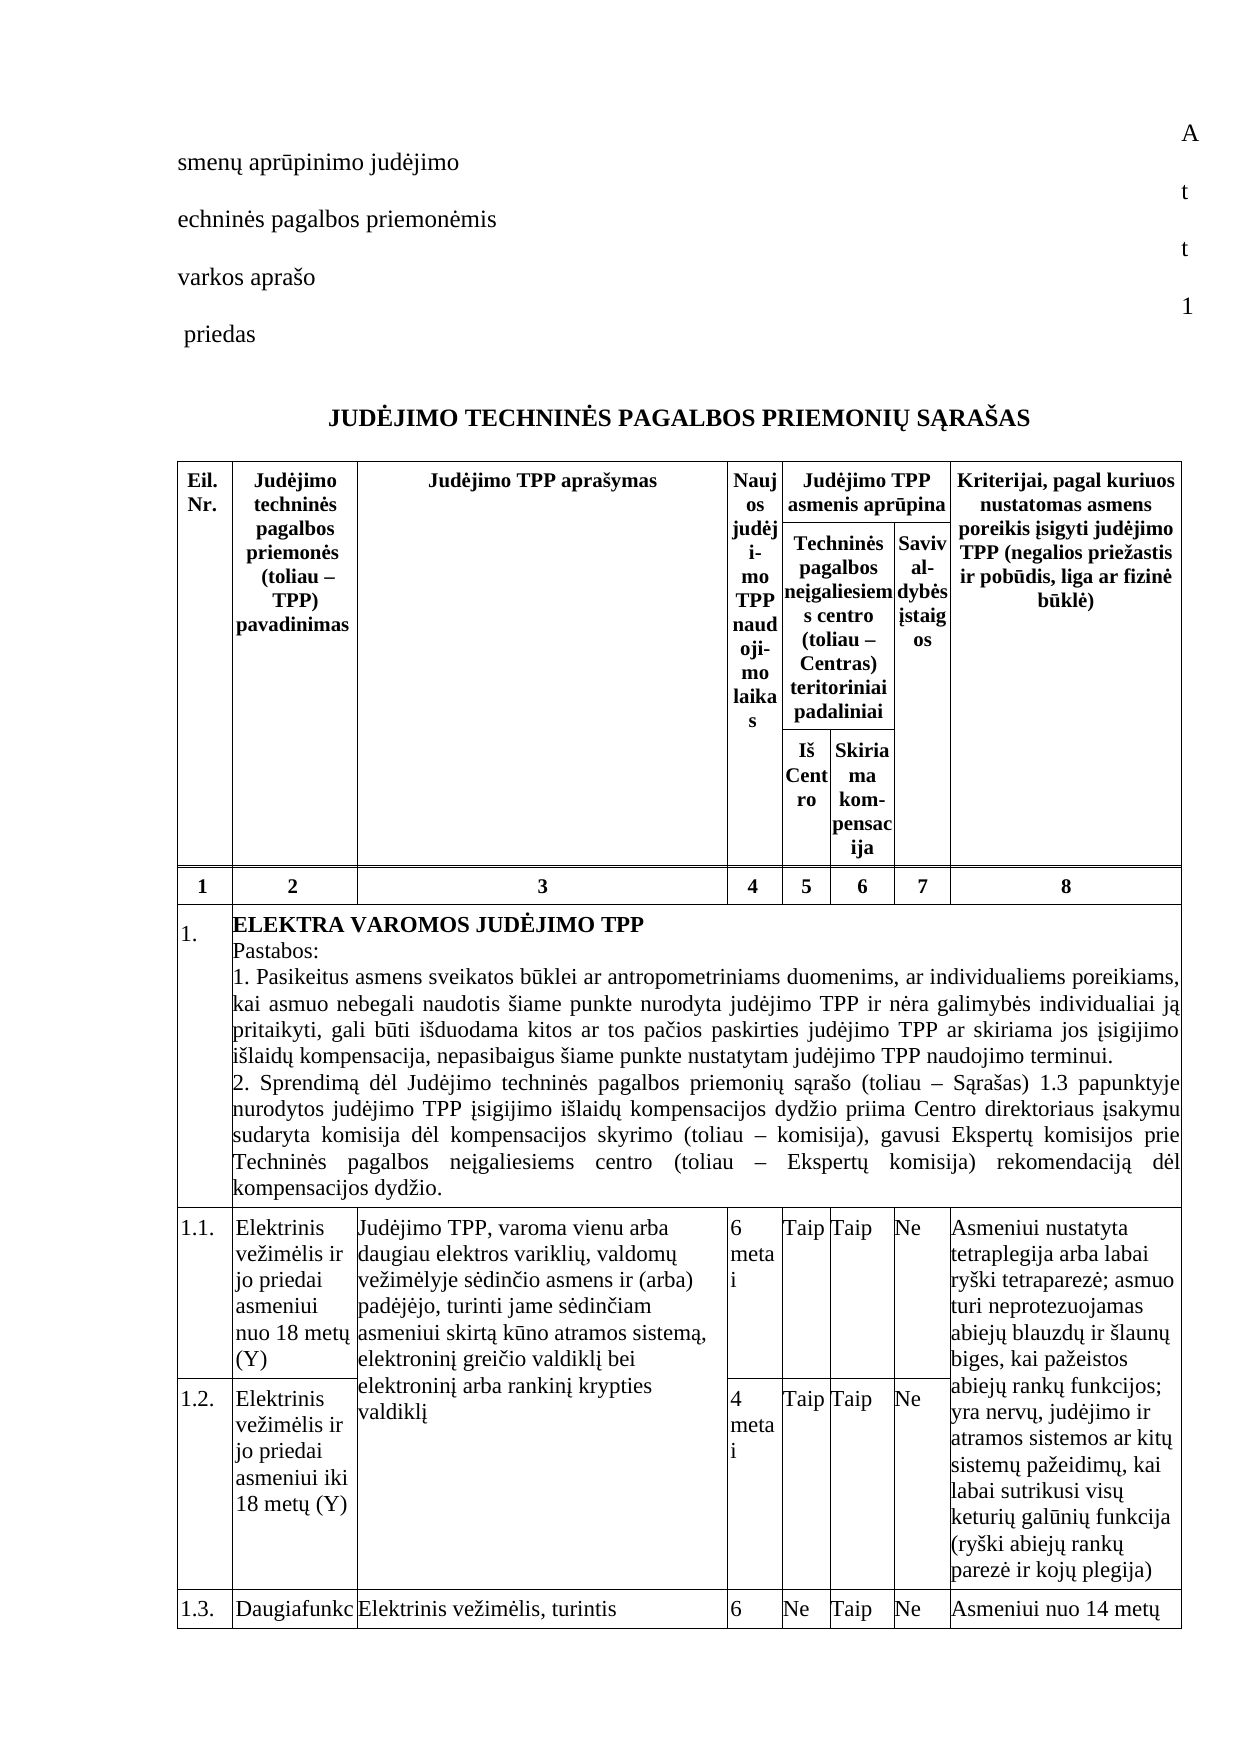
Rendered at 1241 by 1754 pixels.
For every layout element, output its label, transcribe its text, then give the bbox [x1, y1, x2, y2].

table_cell 7 [895, 868, 950, 904]
table_cell ELEKTRA VAROMOS JUDĖJIMO TPP Pastabos: 1. Pasikeitus asmens sveikatos būklei ar antropometriniams duomenims, ar individualiems poreikiams, kai asmuo nebegali naudotis šiame punkte nurodyta judėjimo TPP ir nėra galimybės individualiai ją pritaikyti, gali būti išduodama kitos ar tos pačios paskirties judėjimo TPP ar skiriama jos įsigijimo išlaidų kompensacija, nepasibaigus šiame punkte nustatytam judėjimo TPP naudojimo terminui. 2. Sprendimą dėl Judėjimo techninės pagalbos priemonių sąrašo (toliau – Sąrašas) 1.3 papunktyje nurodytos judėjimo TPP įsigijimo išlaidų kompensacijos dydžio priima Centro direktoriaus įsakymu sudaryta komisija dėl kompensacijos skyrimo (toliau – komisija), gavusi Ekspertų komisijos prie Techninės pagalbos neįgaliesiems centro (toliau – Ekspertų komisija) rekomendaciją dėl kompensacijos dydžio. [233, 905, 1181, 1207]
table_cell 4 metai [728, 1379, 782, 1588]
table_cell Taip [783, 1379, 830, 1588]
table_header Kriterijai, pagal kuriuos nustatomas asmens poreikis įsigyti judėjimo TPP (negalios priežastis ir pobūdis, liga ar fizinė būklė) [951, 462, 1181, 865]
table_cell 6 metai [728, 1208, 782, 1378]
text tvarkos aprašo [177, 233, 1181, 291]
table_cell 6 [728, 1590, 782, 1628]
table_cell 1. [178, 905, 232, 1207]
table_cell 2 [233, 868, 357, 904]
table_cell Skiriama kom-pensacija [831, 730, 894, 865]
table_cell Asmeniui nustatyta tetraplegija arba labai ryški tetraparezė; asmuo turi neprotezuojamas abiejų blauzdų ir šlaunų biges, kai pažeistos abiejų rankų funkcijos; yra nervų, judėjimo ir atramos sistemos ar kitų sistemų pažeidimų, kai labai sutrikusi visų keturių galūnių funkcija (ryški abiejų rankų parezė ir kojų plegija) [951, 1208, 1181, 1588]
table_cell 8 [951, 868, 1181, 904]
table_cell 1.1. [178, 1208, 232, 1378]
table_cell Judėjimo TPP, varoma vienu arba daugiau elektros variklių, valdomų vežimėlyje sėdinčio asmens ir (arba) padėjėjo, turinti jame sėdinčiam asmeniui skirtą kūno atramos sistemą, elektroninį greičio valdiklį bei elektroninį arba rankinį krypties valdiklį [358, 1208, 727, 1588]
table_cell Taip [831, 1208, 894, 1378]
table_cell Elektrinis vežimėlis ir jo priedai asmeniui iki 18 metų (Y) [233, 1379, 357, 1588]
table_cell Savival-dybės įstaigos [895, 523, 950, 865]
table_cell Daugiafunkc [233, 1590, 357, 1628]
table_cell Ne [895, 1208, 950, 1378]
table_cell 1.3. [178, 1590, 232, 1628]
text Asmenų aprūpinimo judėjimo [177, 118, 1181, 176]
table_cell 5 [783, 868, 830, 904]
table_cell Taip [831, 1379, 894, 1588]
table_header Naujos judėji- mo TPP naudoji-mo laikas [728, 462, 782, 865]
table_header Judėjimo techninės pagalbos priemonės (toliau – TPP) pavadinimas [233, 462, 357, 865]
table_header Eil. Nr. [178, 462, 232, 865]
text 1 priedas [177, 291, 1181, 348]
table_cell Ne [783, 1590, 830, 1628]
table_header Judėjimo TPP aprašymas [358, 462, 727, 865]
table_cell 4 [728, 868, 782, 904]
table_cell 6 [831, 868, 894, 904]
table_cell Iš Centro [783, 730, 830, 865]
table_cell Ne [895, 1590, 950, 1628]
text techninės pagalbos priemonėmis [177, 176, 1181, 233]
table_cell Techninės pagalbos neįgaliesiems centro (toliau – Centras) teritoriniai padaliniai [783, 523, 894, 729]
table_cell Asmeniui nuo 14 metų [951, 1590, 1181, 1628]
text JUDĖJIMO TECHNINĖS PAGALBOS PRIEMONIŲ SĄRAŠAS [177, 403, 1181, 432]
table_header Judėjimo TPP asmenis aprūpina [783, 462, 950, 522]
table_cell Elektrinis vežimėlis, turintis [358, 1590, 727, 1628]
table_cell Taip [831, 1590, 894, 1628]
table_cell 3 [358, 868, 727, 904]
table_cell Elektrinis vežimėlis ir jo priedai asmeniui nuo 18 metų (Y) [233, 1208, 357, 1378]
table_cell 1 [178, 868, 232, 904]
table_cell Taip [783, 1208, 830, 1378]
table_cell 1.2. [178, 1379, 232, 1588]
table_cell Ne [895, 1379, 950, 1588]
